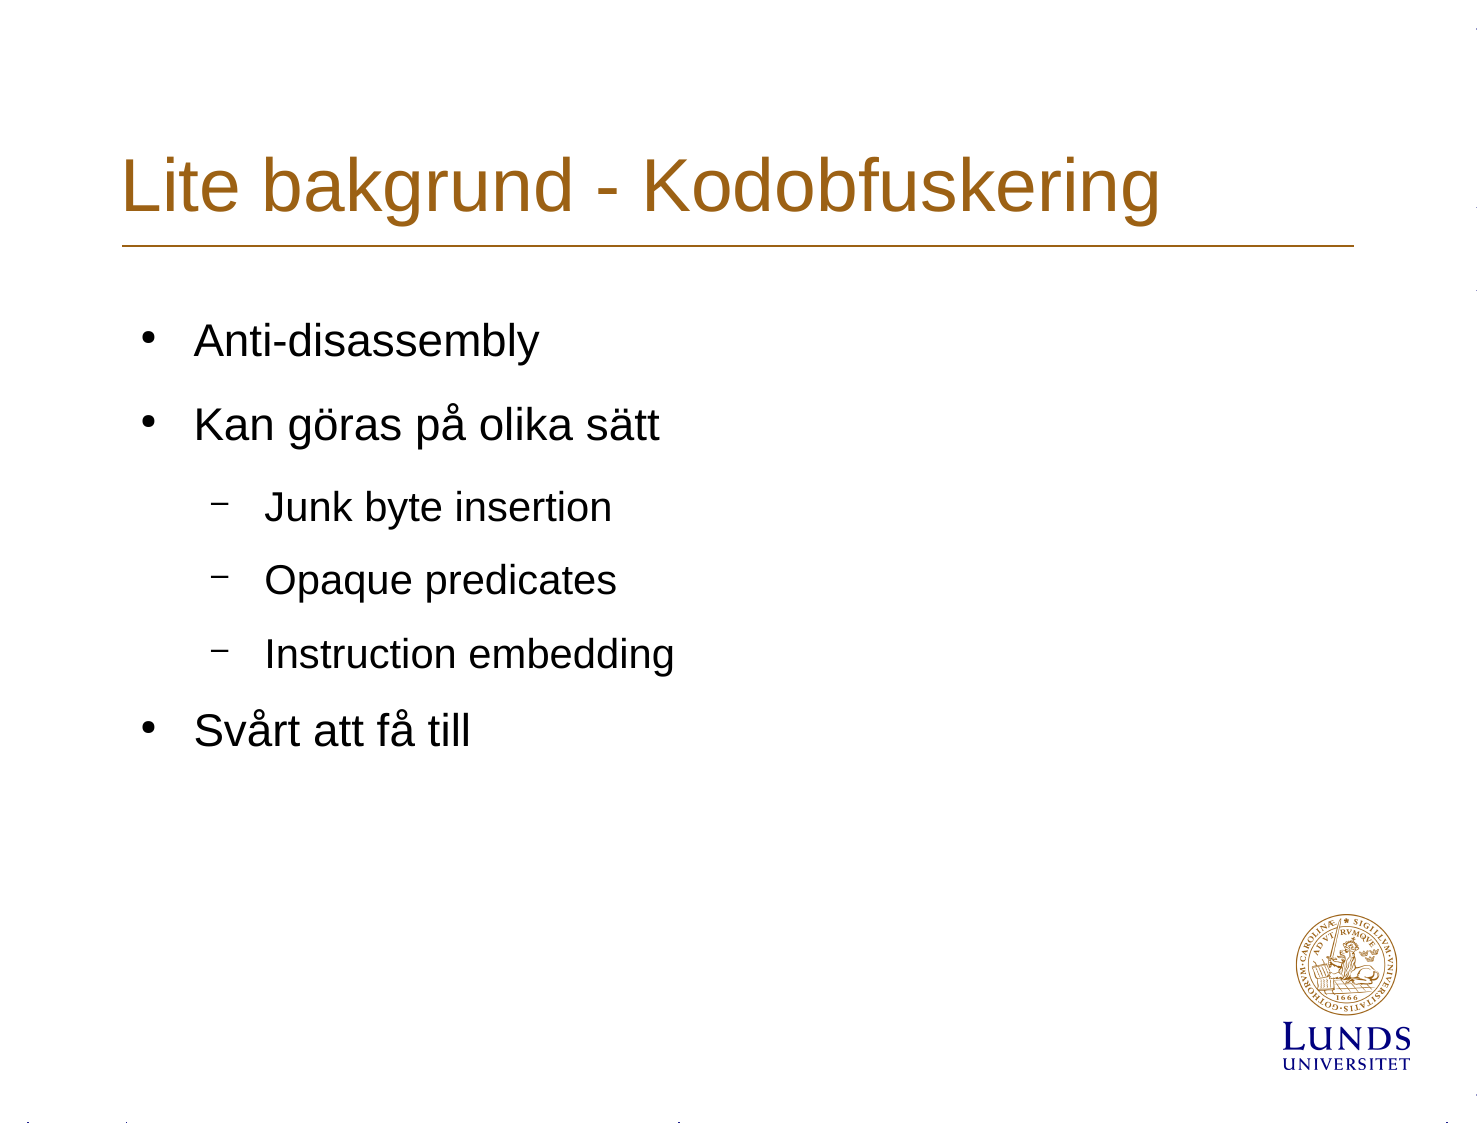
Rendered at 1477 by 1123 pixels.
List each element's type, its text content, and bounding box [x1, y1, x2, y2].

picture [1283, 914, 1410, 1070]
title Lite bakgrund - Kodobfuskering [105, 46, 1354, 234]
list Anti-disassembly Kan göras på olika sätt Junk byte insertion Opaque predicates Instruction embedding Svårt att få till [107, 303, 1353, 888]
